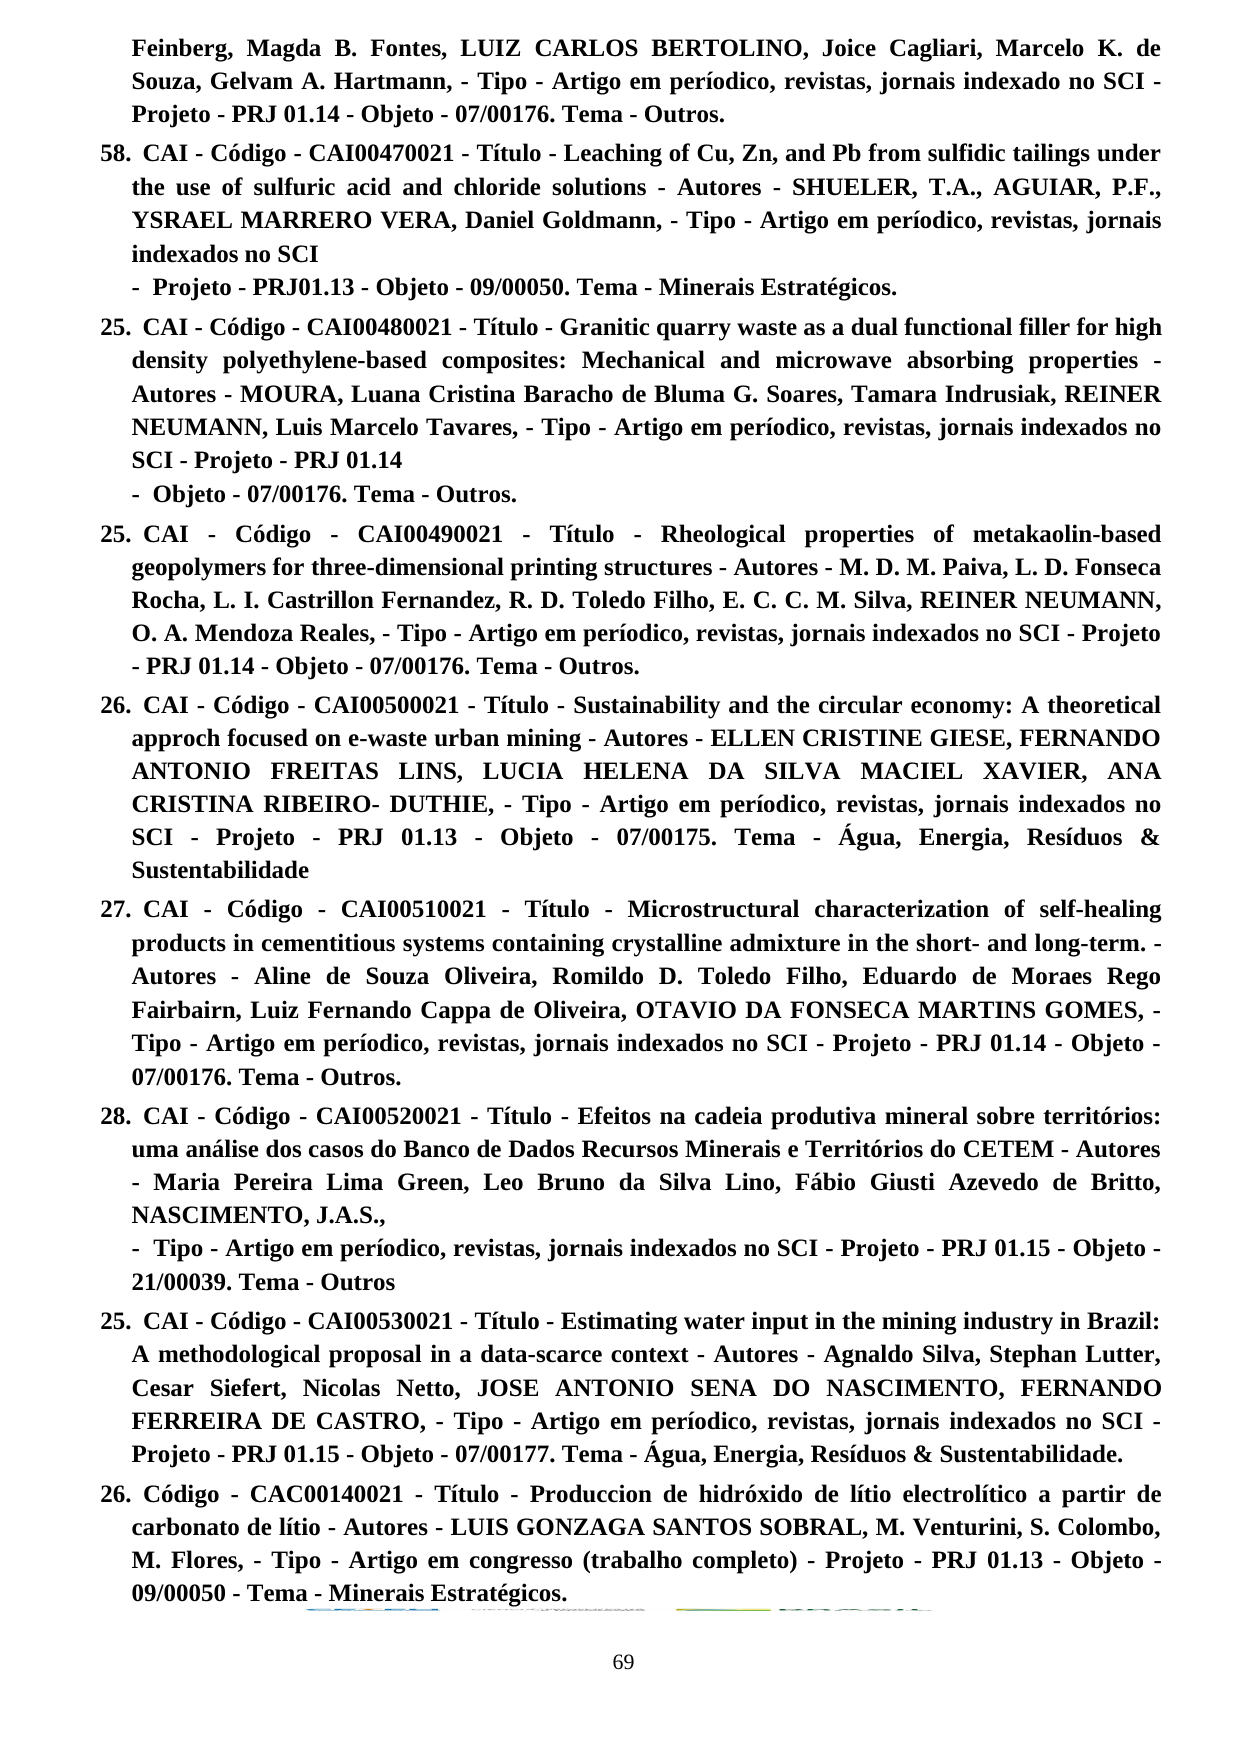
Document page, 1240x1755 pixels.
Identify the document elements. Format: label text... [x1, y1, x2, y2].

list Tipo - Artigo em períodico, revistas, jornais indexados no SCI - Projeto - PRJ 01.15 - Objeto - 21/00039. Tema - Outros [131, 1231, 1163, 1297]
list CAI - Código - CAI00480021 - Título - Granitic quarry waste as a dual functional filler for high density polyethylene-based composites: Mechanical and microwave absorbing properties - Autores - MOURA, Luana Cristina Baracho de Bluma G. Soares, Tamara Indrusiak, REINER NEUMANN, Luis Marcelo Tavares, - Tipo - Artigo em períodico, revistas, jornais indexados no SCI - Projeto - PRJ 01.14 [100, 308, 1163, 476]
list CAI - Código - CAI00530021 - Título - Estimating water input in the mining industry in Brazil: A methodological proposal in a data-scarce context - Autores - Agnaldo Silva, Stephan Lutter, Cesar Siefert, Nicolas Netto, JOSE ANTONIO SENA DO NASCIMENTO, FERNANDO FERREIRA DE CASTRO, - Tipo - Artigo em períodico, revistas, jornais indexados no SCI - Projeto - PRJ 01.15 - Objeto - 07/00177. Tema - Água, Energia, Resíduos & Sustentabilidade. [100, 1302, 1163, 1469]
list CAI - Código - CAI00500021 - Título - Sustainability and the circular economy: A theoretical approch focused on e-waste urban mining - Autores - ELLEN CRISTINE GIESE, FERNANDO ANTONIO FREITAS LINS, LUCIA HELENA DA SILVA MACIEL XAVIER, ANA CRISTINA RIBEIRO- DUTHIE, - Tipo - Artigo em períodico, revistas, jornais indexados no SCI - Projeto - PRJ 01.13 - Objeto - 07/00175. Tema - Água, Energia, Resíduos & Sustentabilidade [100, 687, 1163, 885]
list Código - CAC00140021 - Título - Produccion de hidróxido de lítio electrolítico a partir de carbonato de lítio - Autores - LUIS GONZAGA SANTOS SOBRAL, M. Venturini, S. Colombo, M. Flores, - Tipo - Artigo em congresso (trabalho completo) - Projeto - PRJ 01.13 - Objeto - 09/00050 - Tema - Minerais Estratégicos. [100, 1476, 1163, 1608]
list Objeto - 07/00176. Tema - Outros. [131, 476, 1177, 509]
text Feinberg, Magda B. Fontes, LUIZ CARLOS BERTOLINO, Joice Cagliari, Marcelo K. de Souza, Gelvam A. Hartmann, - Tipo - Artigo em períodico, revistas, jornais indexado no SCI - Projeto - PRJ 01.14 - Objeto - 07/00176. Tema - Outros. [131, 30, 1163, 129]
list CAI - Código - CAI00510021 - Título - Microstructural characterization of self-healing products in cementitious systems containing crystalline admixture in the short- and long-term. - Autores - Aline de Souza Oliveira, Romildo D. Toledo Filho, Eduardo de Moraes Rego Fairbairn, Luiz Fernando Cappa de Oliveira, OTAVIO DA FONSECA MARTINS GOMES, - Tipo - Artigo em períodico, revistas, jornais indexados no SCI - Projeto - PRJ 01.14 - Objeto - 07/00176. Tema - Outros. [100, 891, 1163, 1092]
list CAI - Código - CAI00490021 - Título - Rheological properties of metakaolin-based geopolymers for three-dimensional printing structures - Autores - M. D. M. Paiva, L. D. Fonseca Rocha, L. I. Castrillon Fernandez, R. D. Toledo Filho, E. C. C. M. Silva, REINER NEUMANN, O. A. Mendoza Reales, - Tipo - Artigo em períodico, revistas, jornais indexados no SCI - Projeto - PRJ 01.14 - Objeto - 07/00176. Tema - Outros. [100, 516, 1163, 681]
list CAI - Código - CAI00520021 - Título - Efeitos na cadeia produtiva mineral sobre territórios: uma análise dos casos do Banco de Dados Recursos Minerais e Territórios do CETEM - Autores - Maria Pereira Lima Green, Leo Bruno da Silva Lino, Fábio Giusti Azevedo de Britto, NASCIMENTO, J.A.S., [100, 1098, 1163, 1231]
list CAI - Código - CAI00470021 - Título - Leaching of Cu, Zn, and Pb from sulfidic tailings under the use of sulfuric acid and chloride solutions - Autores - SHUELER, T.A., AGUIAR, P.F., YSRAEL MARRERO VERA, Daniel Goldmann, - Tipo - Artigo em períodico, revistas, jornais indexados no SCI [100, 135, 1163, 269]
list Projeto - PRJ01.13 - Objeto - 09/00050. Tema - Minerais Estratégicos. [131, 269, 1177, 302]
